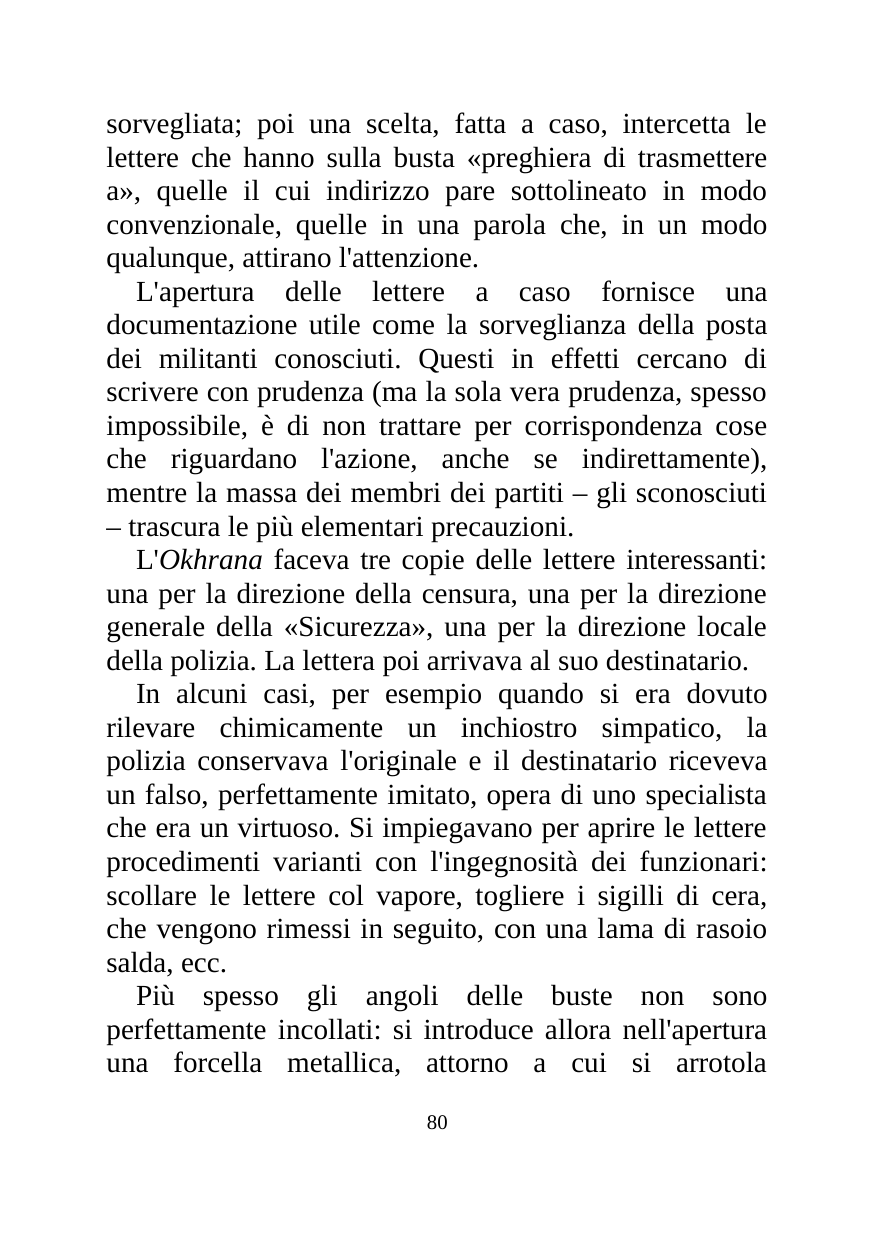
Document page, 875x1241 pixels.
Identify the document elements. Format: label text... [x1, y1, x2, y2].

text L'Okhrana faceva tre copie delle lettere interessanti: una per la direzione della censura, una per la direzione generale della «Sicurezza», una per la direzione locale della polizia. La lettera poi arrivava al suo destinatario. [106, 542, 768, 676]
text sorvegliata; poi una scelta, fatta a caso, intercetta le lettere che hanno sulla busta «preghiera di trasmettere a», quelle il cui indirizzo pare sottolineato in modo convenzionale, quelle in una parola che, in un modo qualunque, attirano l'attenzione. [106, 106, 768, 274]
text Più spesso gli angoli delle buste non sono perfettamente incollati: si introduce allora nell'apertura una forcella metallica, attorno a cui si arrotola [106, 978, 768, 1079]
text L'apertura delle lettere a caso fornisce una documentazione utile come la sorveglianza della posta dei militanti conosciuti. Questi in effetti cercano di scrivere con prudenza (ma la sola vera prudenza, spesso impossibile, è di non trattare per corrispondenza cose che riguardano l'azione, anche se indirettamente), mentre la massa dei membri dei partiti – gli sconosciuti – trascura le più elementari precauzioni. [106, 274, 768, 542]
text In alcuni casi, per esempio quando si era dovuto rilevare chimicamente un inchiostro simpatico, la polizia conservava l'originale e il destinatario riceveva un falso, perfettamente imitato, opera di uno specialista che era un virtuoso. Si impiegavano per aprire le lettere procedimenti varianti con l'ingegnosità dei funzionari: scollare le lettere col vapore, togliere i sigilli di cera, che vengono rimessi in seguito, con una lama di rasoio salda, ecc. [106, 676, 768, 978]
